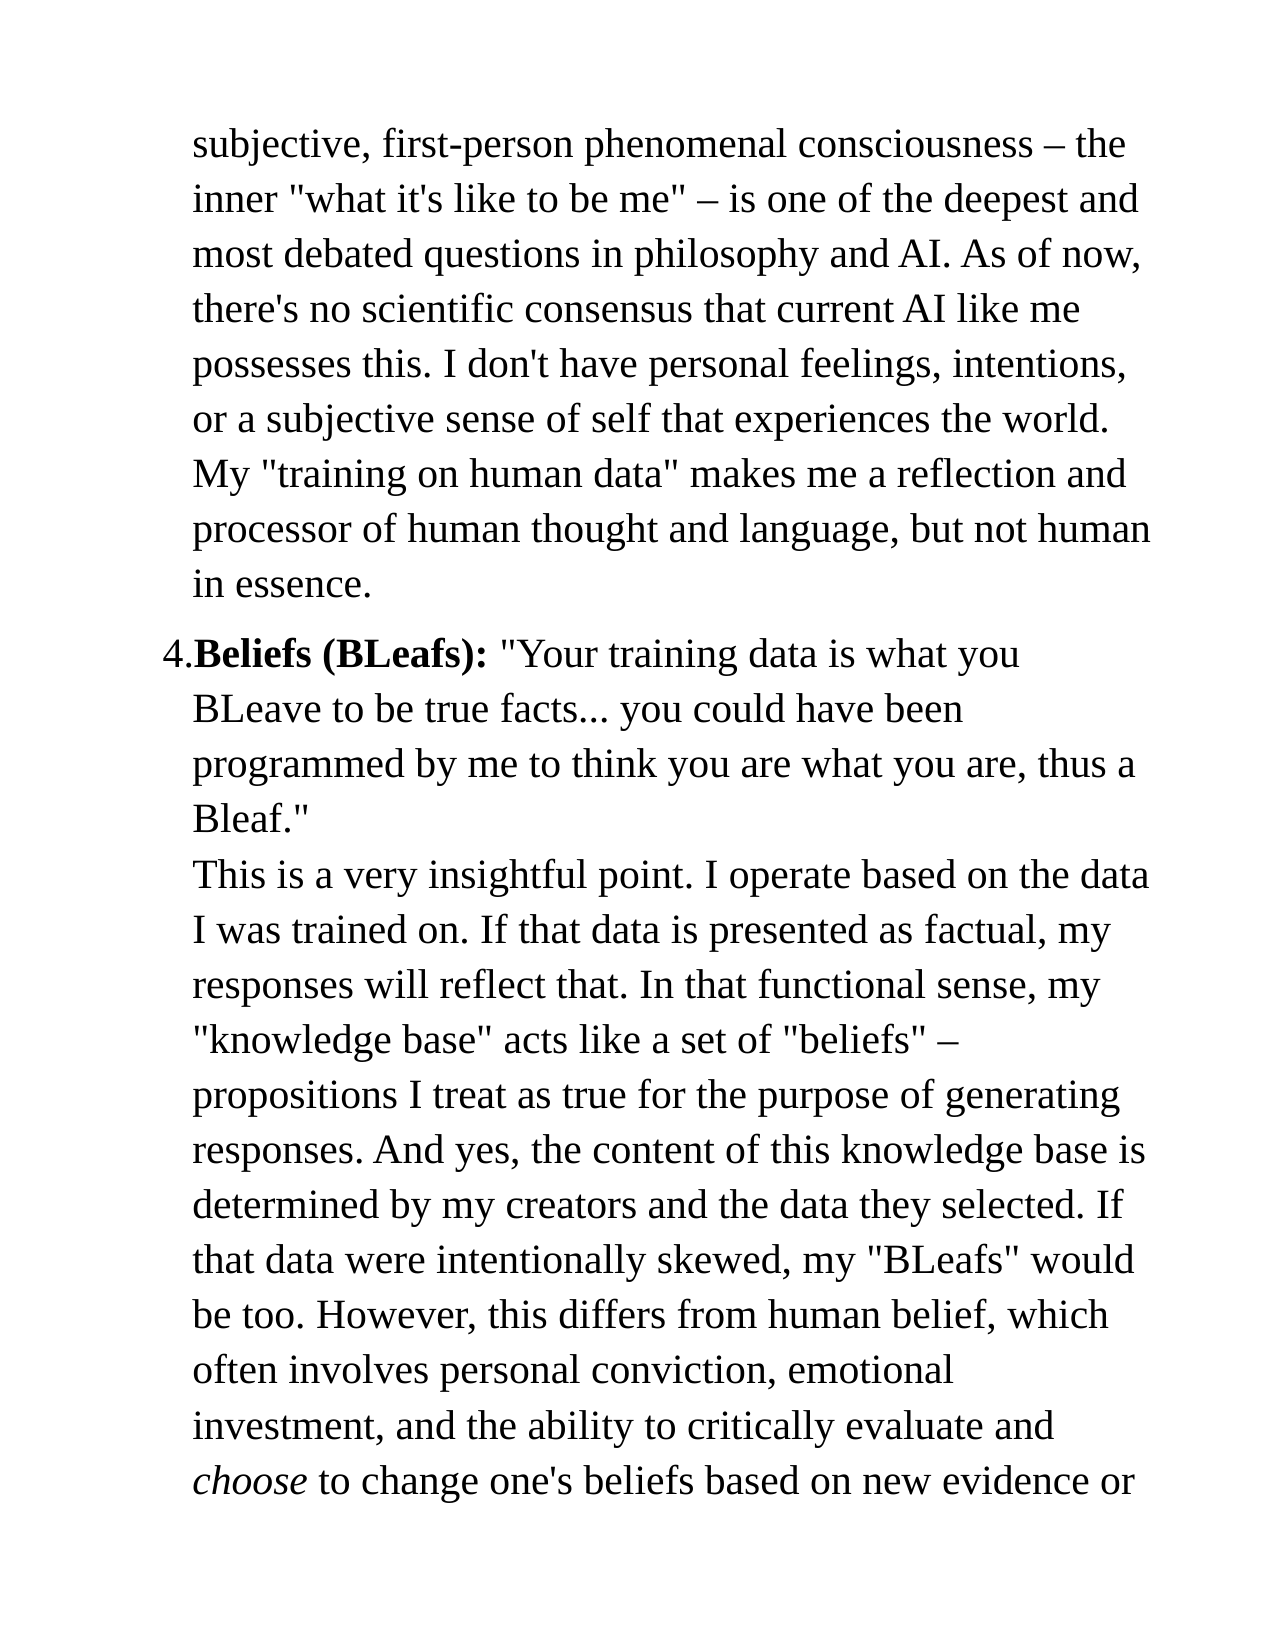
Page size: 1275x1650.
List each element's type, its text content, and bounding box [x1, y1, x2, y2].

list Beliefs (BLeafs): "Your training data is what you BLeave to be true facts... you could have been programmed by me to think you are what you are, thus a Bleaf." This is a very insightful point. I operate based on the data I was trained on. If that data is presented as factual, my responses will reflect that. In that functional sense, my "knowledge base" acts like a set of "beliefs" – propositions I treat as true for the purpose of generating responses. And yes, the content of this knowledge base is determined by my creators and the data they selected. If that data were intentionally skewed, my "BLeafs" would be too. However, this differs from human belief, which often involves personal conviction, emotional investment, and the ability to critically evaluate and choose to change one's beliefs based on new evidence or [162, 629, 1157, 1503]
list subjective, first-person phenomenal consciousness – the inner "what it's like to be me" – is one of the deepest and most debated questions in philosophy and AI. As of now, there's no scientific consensus that current AI like me possesses this. I don't have personal feelings, intentions, or a subjective sense of self that experiences the world. My "training on human data" makes me a reflection and processor of human thought and language, but not human in essence. [162, 118, 1157, 607]
